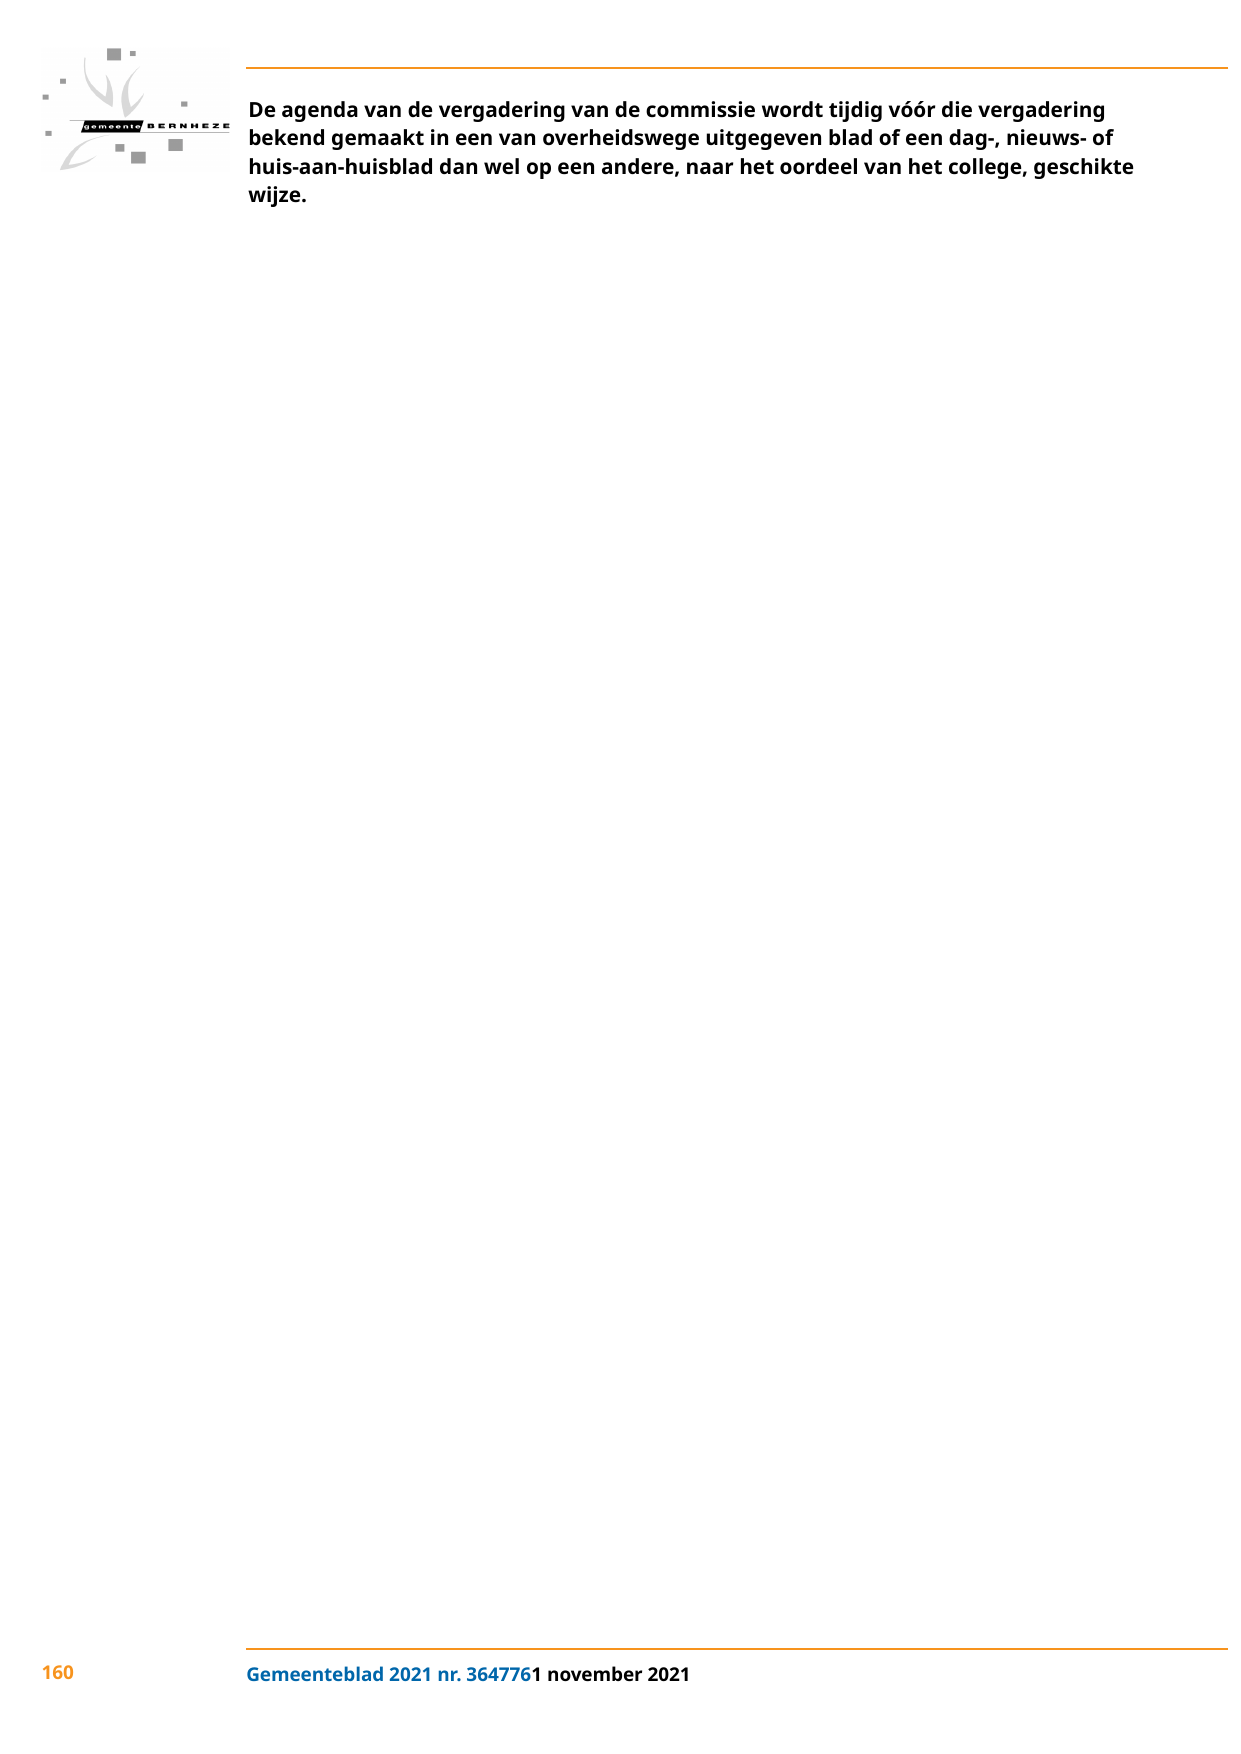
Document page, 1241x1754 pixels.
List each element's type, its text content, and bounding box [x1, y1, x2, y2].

picture [41, 47, 231, 172]
text De agenda van de vergadering van de commissie wordt tijdig vóór die vergadering bekend gemaakt in een van overheidswege uitgegeven blad of een dag-, nieuws- of huis-aan-huisblad dan wel op een andere, naar het oordeel van het college, geschikte wijze. [248, 95, 1152, 209]
